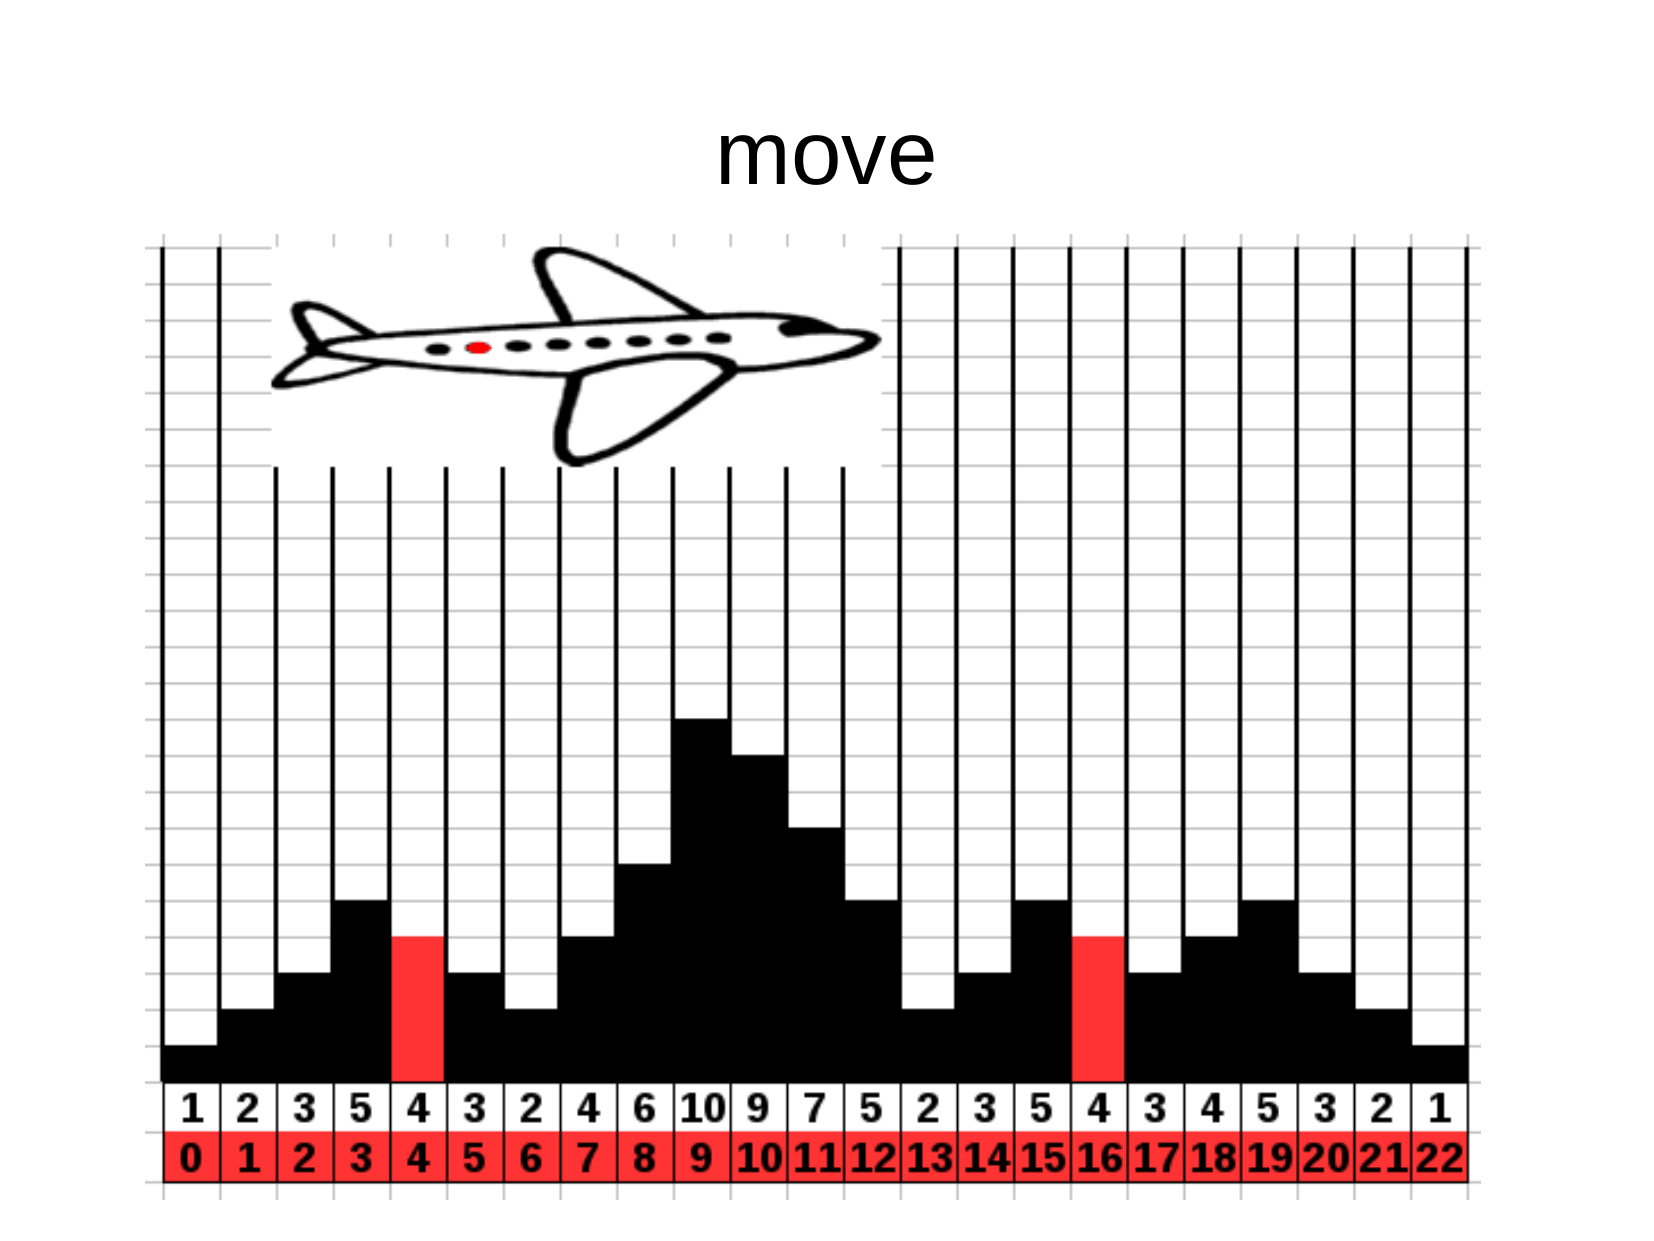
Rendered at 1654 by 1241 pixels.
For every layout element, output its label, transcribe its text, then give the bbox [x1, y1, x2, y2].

title move [82, 49, 1571, 257]
picture [145, 234, 1481, 1200]
